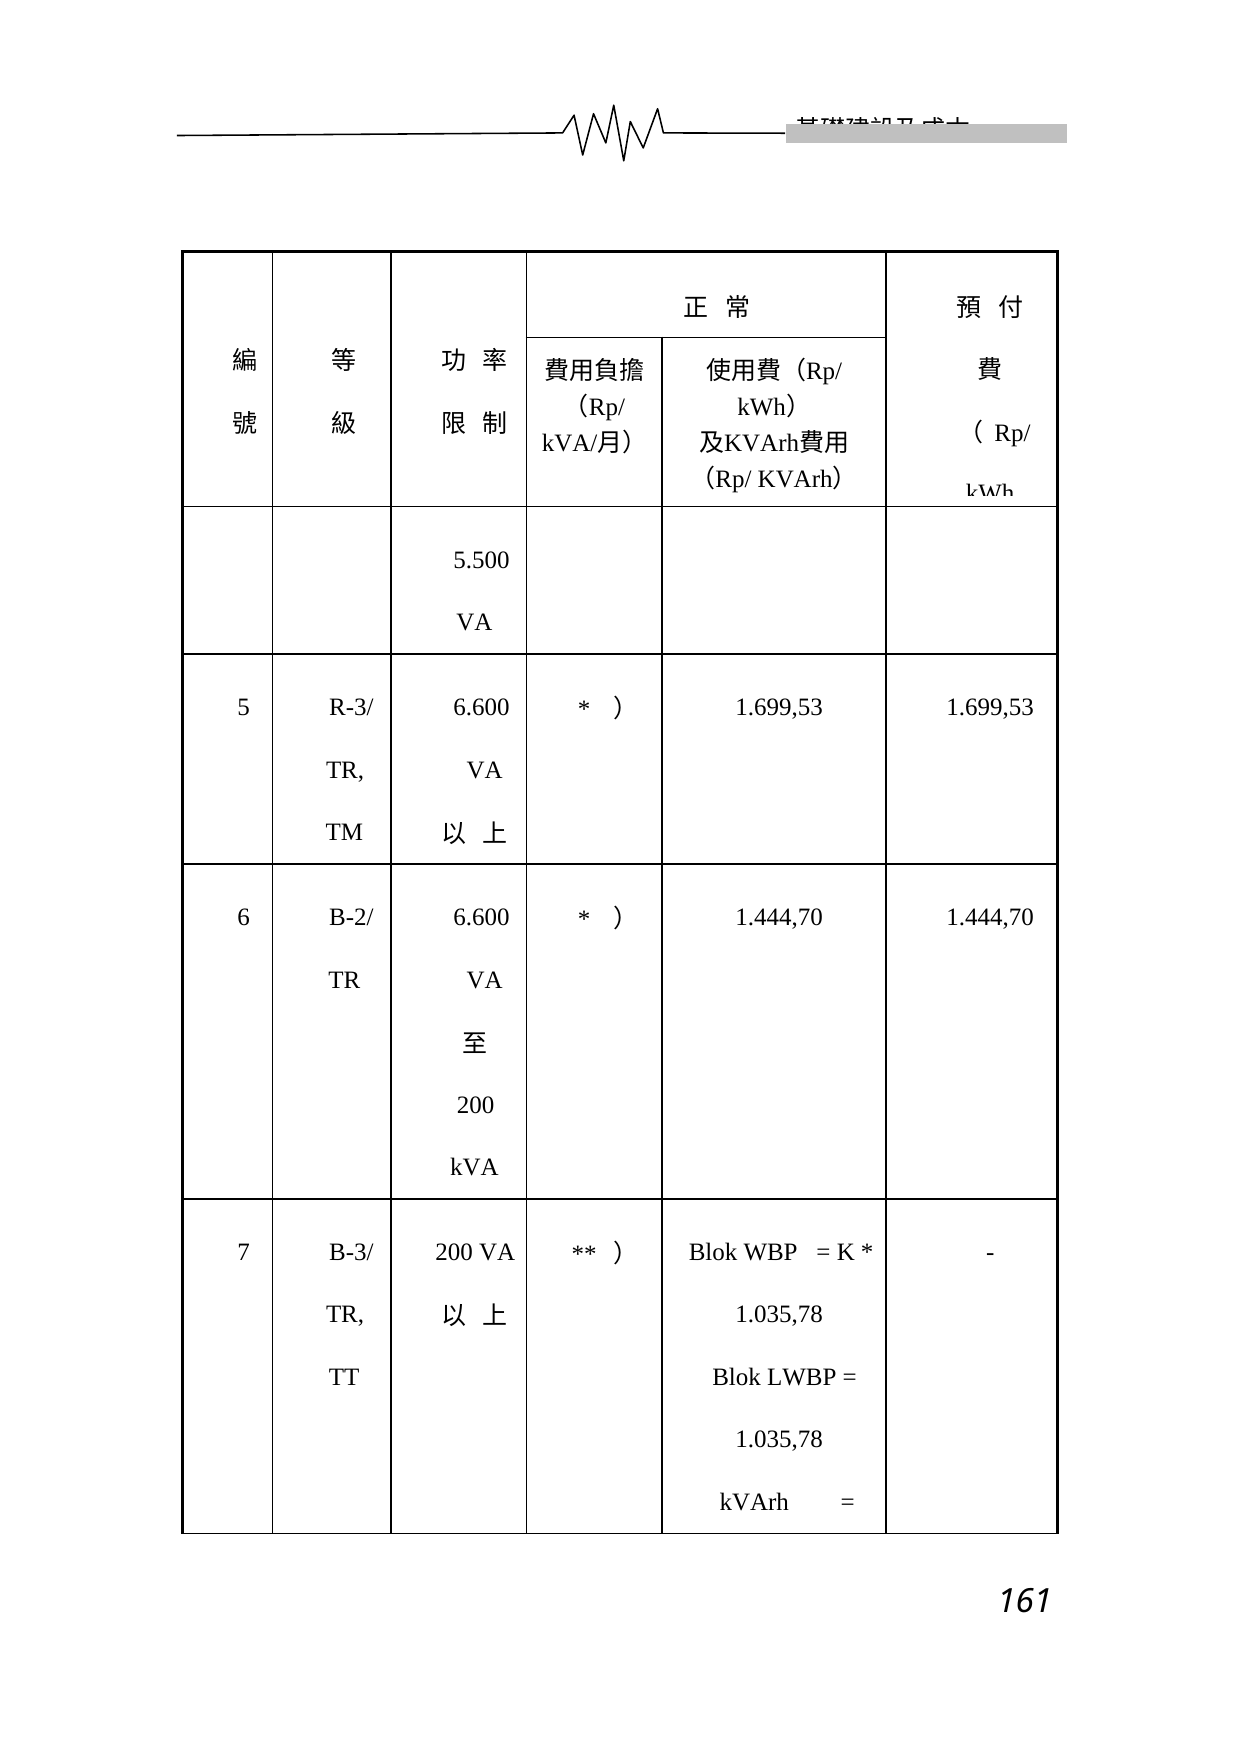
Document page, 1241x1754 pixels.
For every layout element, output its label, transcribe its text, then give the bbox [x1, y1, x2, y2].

table_cell 費用負擔（Rp/kVA/月） [527, 338, 661, 506]
table_cell 6 [184, 865, 272, 1198]
table_cell [273, 507, 390, 653]
table_cell 7 [184, 1200, 272, 1533]
table_cell B-2/TR [273, 865, 390, 1198]
table_cell [887, 507, 1056, 653]
table_cell 1.699,53 [887, 655, 1056, 863]
table_cell **） [527, 1200, 661, 1533]
table_cell 1.699,53 [663, 655, 885, 863]
table_cell R-3/TR, TM [273, 655, 390, 863]
table_cell 6.600 VA 以上 [392, 655, 526, 863]
table_cell 1.444,70 [663, 865, 885, 1198]
table_header 等級 [273, 253, 390, 506]
table_cell [663, 507, 885, 653]
table_cell - [887, 1200, 1056, 1533]
table_cell Blok WBP = K * 1.035,78 Blok LWBP = 1.035,78 kVArh = [663, 1200, 885, 1533]
table_cell 5.500 VA [392, 507, 526, 653]
table_cell 200 VA 以上 [392, 1200, 526, 1533]
table_header 正常 [527, 253, 885, 337]
table_header 功率限制 [392, 253, 526, 506]
table_cell [527, 507, 661, 653]
table_cell 1.444,70 [887, 865, 1056, 1198]
table_cell *） [527, 655, 661, 863]
table_header 編號 [184, 253, 272, 506]
table_cell [184, 507, 272, 653]
table_cell 使用費（Rp/kWh） 及KVArh費用 （Rp/ KVArh） [663, 338, 885, 506]
table_cell 5 [184, 655, 272, 863]
table_cell 6.600 VA 至 200 kVA [392, 865, 526, 1198]
table_cell B-3/TR, TT [273, 1200, 390, 1533]
table_cell *） [527, 865, 661, 1198]
table_header 預付費（Rp/kWh） [887, 253, 1056, 506]
